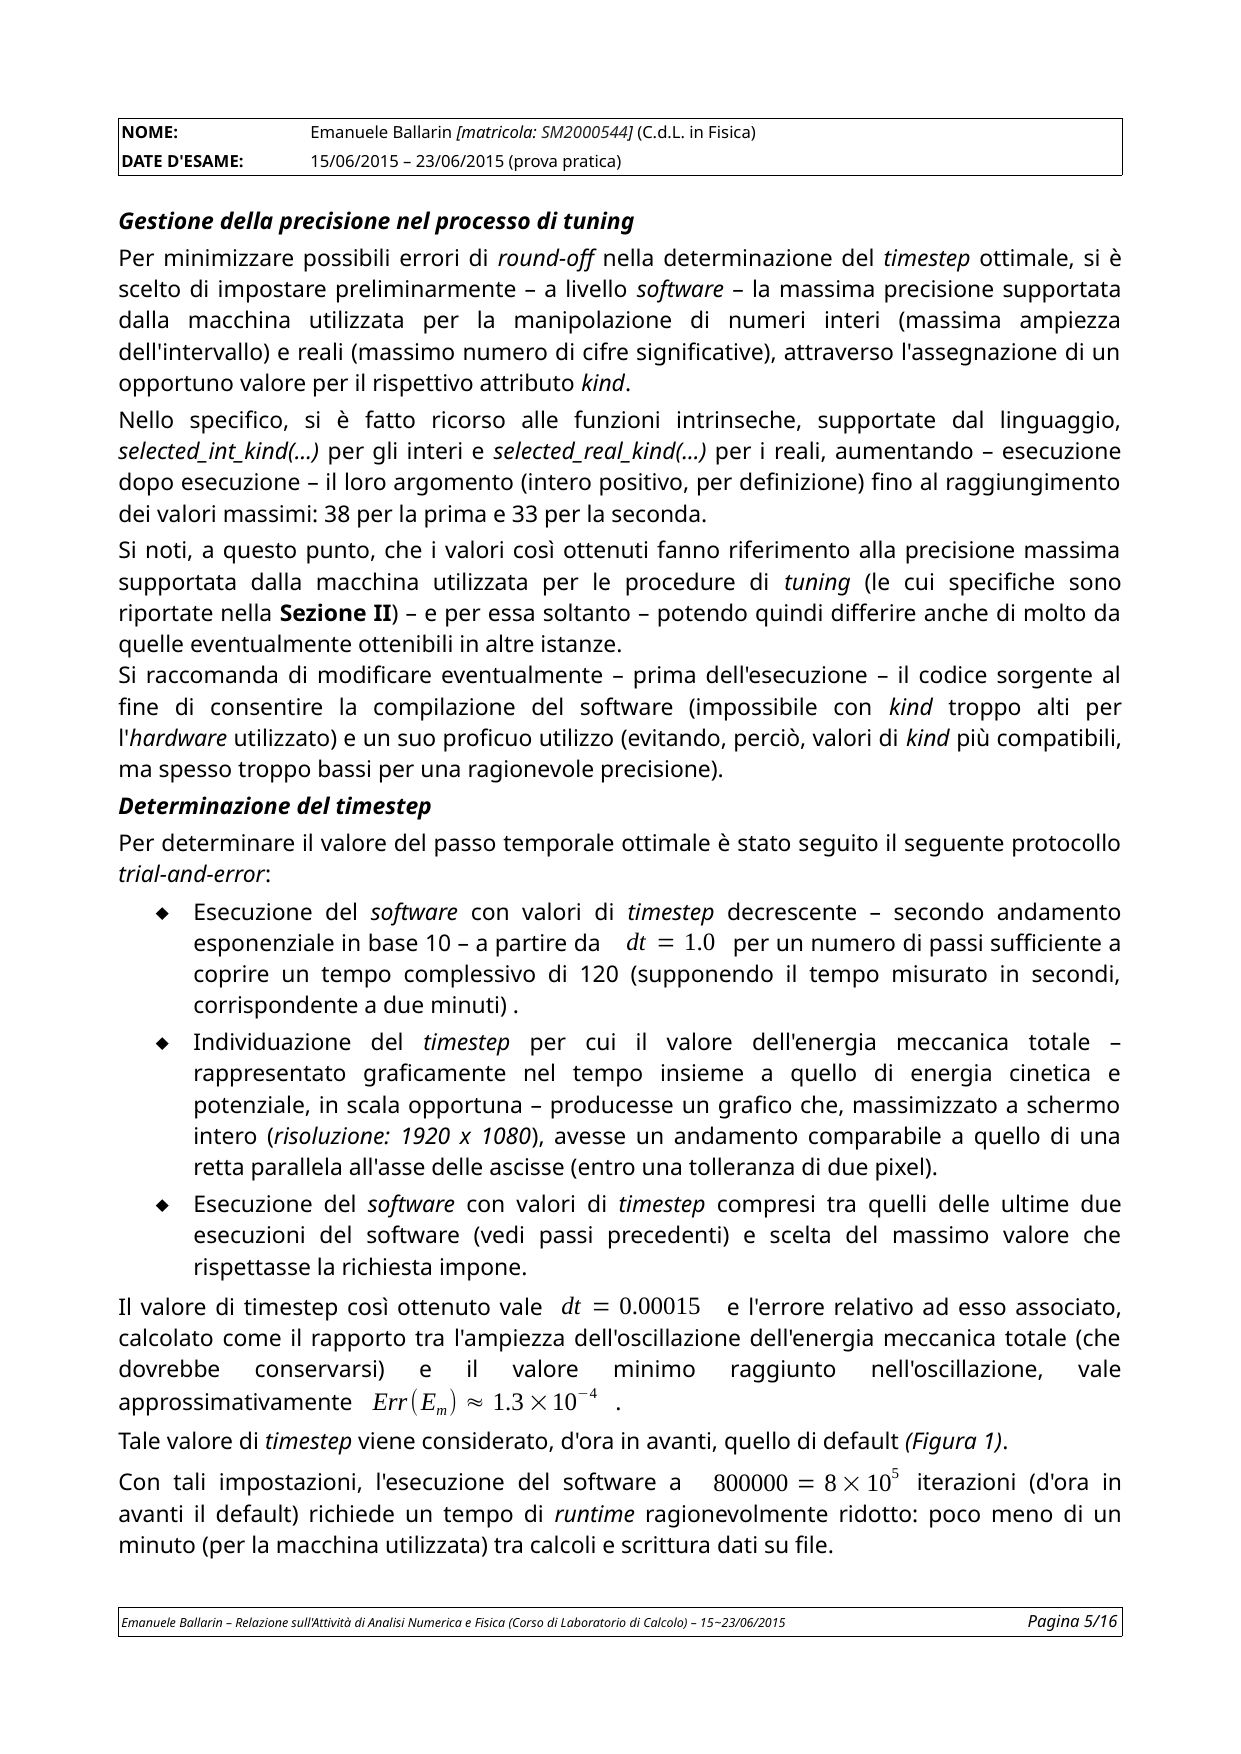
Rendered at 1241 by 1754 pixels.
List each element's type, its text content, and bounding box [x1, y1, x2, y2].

text Tale valore di timestep viene considerato, d'ora in avanti, quello di default (Figura 1). [118, 1425, 1122, 1456]
text Si raccomanda di modificare eventualmente – prima dell'esecuzione – il codice sorgente al fine di consentire la compilazione del software (impossibile con kind troppo alti per l'hardware utilizzato) e un suo proficuo utilizzo (evitando, perciò, valori di kind più compatibili, ma spesso troppo bassi per una ragionevole precisione). [118, 659, 1122, 784]
text Gestione della precisione nel processo di tuning [118, 205, 1122, 236]
text Per determinare il valore del passo temporale ottimale è stato seguito il seguente protocollo trial-and-error: [118, 827, 1122, 890]
text Si noti, a questo punto, che i valori così ottenuti fanno riferimento alla precisione massima supportata dalla macchina utilizzata per le procedure di tuning (le cui specifiche sono riportate nella Sezione II) – e per essa soltanto – potendo quindi differire anche di molto da quelle eventualmente ottenibili in altre istanze. [118, 534, 1122, 659]
text Per minimizzare possibili errori di round-off nella determinazione del timestep ottimale, si è scelto di impostare preliminarmente – a livello software – la massima precisione supportata dalla macchina utilizzata per la manipolazione di numeri interi (massima ampiezza dell'intervallo) e reali (massimo numero di cifre significative), attraverso l'assegnazione di un opportuno valore per il rispettivo attributo kind. [118, 242, 1122, 398]
text Con tali impostazioni, l'esecuzione del software a iterazioni (d'ora in avanti il default) richiede un tempo di runtime ragionevolmente ridotto: poco meno di un minuto (per la macchina utilizzata) tra calcoli e scrittura dati su file. [118, 1465, 1122, 1560]
list Individuazione del timestep per cui il valore dell'energia meccanica totale – rappresentato graficamente nel tempo insieme a quello di energia cinetica e potenziale, in scala opportuna – producesse un grafico che, massimizzato a schermo intero (risoluzione: 1920 x 1080), avesse un andamento comparabile a quello di una retta parallela all'asse delle ascisse (entro una tolleranza di due pixel). [156, 1026, 1122, 1182]
list Esecuzione del software con valori di timestep compresi tra quelli delle ultime due esecuzioni del software (vedi passi precedenti) e scelta del massimo valore che rispettasse la richiesta impone. [156, 1188, 1122, 1282]
text Nello specifico, si è fatto ricorso alle funzioni intrinseche, supportate dal linguaggio, selected_int_kind(...) per gli interi e selected_real_kind(...) per i reali, aumentando – esecuzione dopo esecuzione – il loro argomento (intero positivo, per definizione) fino al raggiungimento dei valori massimi: 38 per la prima e 33 per la seconda. [118, 404, 1122, 529]
list Esecuzione del software con valori di timestep decrescente – secondo andamento esponenziale in base 10 – a partire da per un numero di passi sufficiente a coprire un tempo complessivo di 120 (supponendo il tempo misurato in secondi, corrispondente a due minuti) . [156, 895, 1122, 1020]
text Determinazione del timestep [118, 790, 1122, 821]
text Il valore di timestep così ottenuto vale e l'errore relativo ad esso associato, calcolato come il rapporto tra l'ampiezza dell'oscillazione dell'energia meccanica totale (che dovrebbe conservarsi) e il valore minimo raggiunto nell'oscillazione, vale approssimativamente. [118, 1290, 1122, 1419]
